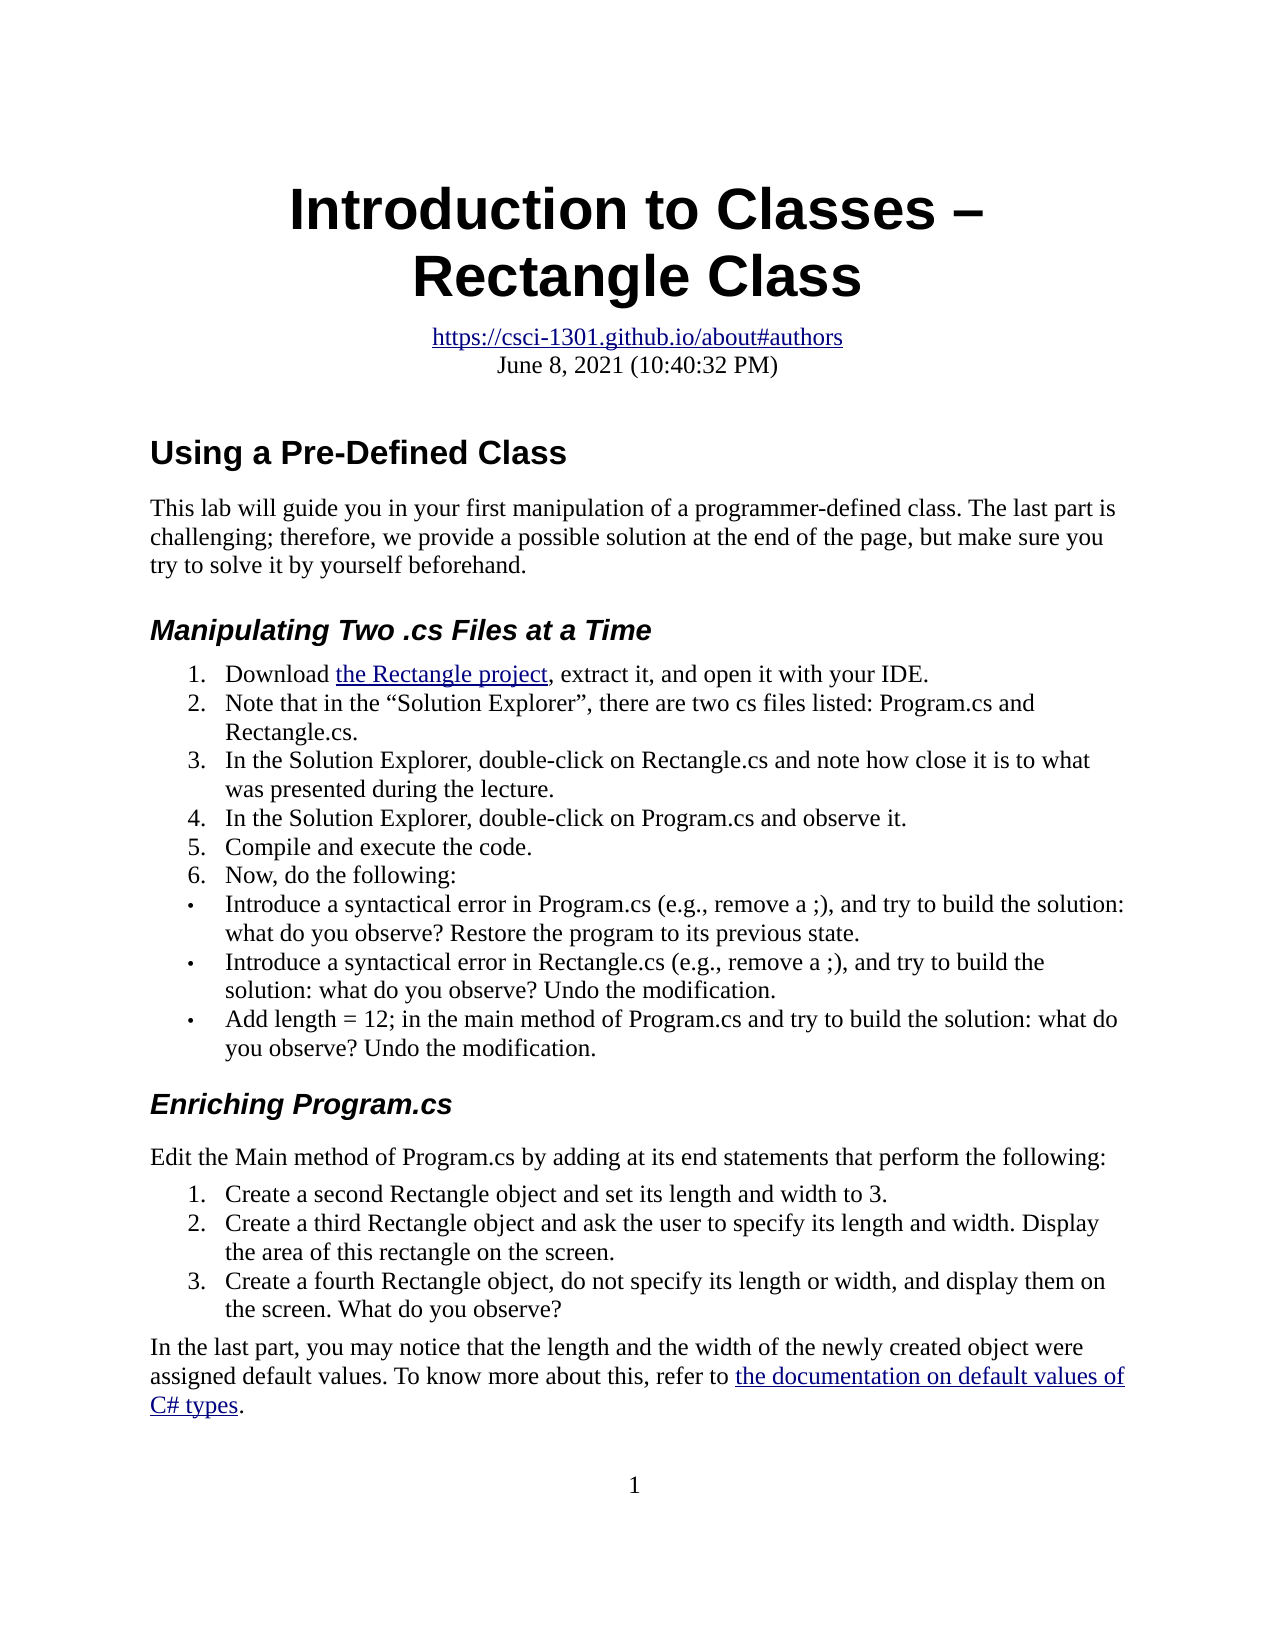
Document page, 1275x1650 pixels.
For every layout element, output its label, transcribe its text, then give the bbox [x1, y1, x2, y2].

list Create a third Rectangle object and ask the user to specify its length and width. Display the area of this rectangle on the screen. [187, 1208, 1125, 1266]
text Edit the Main method of Program.cs by adding at its end statements that perform the following: [150, 1142, 1125, 1171]
subtitle Manipulating Two .cs Files at a Time [150, 613, 1125, 647]
list Create a fourth Rectangle object, do not specify its length or width, and display them on the screen. What do you observe? [187, 1266, 1125, 1323]
text June 8, 2021 (10:40:32 PM) [150, 350, 1125, 379]
list Note that in the “Solution Explorer”, there are two cs files listed: Program.cs and Rectangle.cs. [187, 688, 1125, 746]
list Introduce a syntactical error in Rectangle.cs (e.g., remove a ;), and try to build the solution: what do you observe? Undo the modification. [187, 947, 1125, 1004]
list Create a second Rectangle object and set its length and width to 3. [187, 1179, 1125, 1208]
text This lab will guide you in your first manipulation of a programmer-defined class. The last part is challenging; therefore, we provide a possible solution at the end of the page, but make sure you try to solve it by yourself beforehand. [150, 493, 1125, 579]
subtitle Using a Pre-Defined Class [150, 433, 1125, 472]
list Download the Rectangle project, extract it, and open it with your IDE. [187, 659, 1125, 688]
list Compile and execute the code. [187, 832, 1125, 861]
list Now, do the following: [187, 861, 1125, 889]
list Introduce a syntactical error in Program.cs (e.g., remove a ;), and try to build the solution: what do you observe? Restore the program to its previous state. [187, 889, 1125, 947]
list In the Solution Explorer, double-click on Program.cs and observe it. [187, 803, 1125, 832]
title Introduction to Classes – Rectangle Class [150, 175, 1125, 309]
subtitle Enriching Program.cs [150, 1087, 1125, 1120]
text In the last part, you may notice that the length and the width of the newly created object were assigned default values. To know more about this, refer to the documentation on default values of C# types. [150, 1332, 1125, 1418]
list Add length = 12; in the main method of Program.cs and try to build the solution: what do you observe? Undo the modification. [187, 1004, 1125, 1062]
text https://csci-1301.github.io/about#authors [150, 322, 1125, 350]
list In the Solution Explorer, double-click on Rectangle.cs and note how close it is to what was presented during the lecture. [187, 746, 1125, 803]
